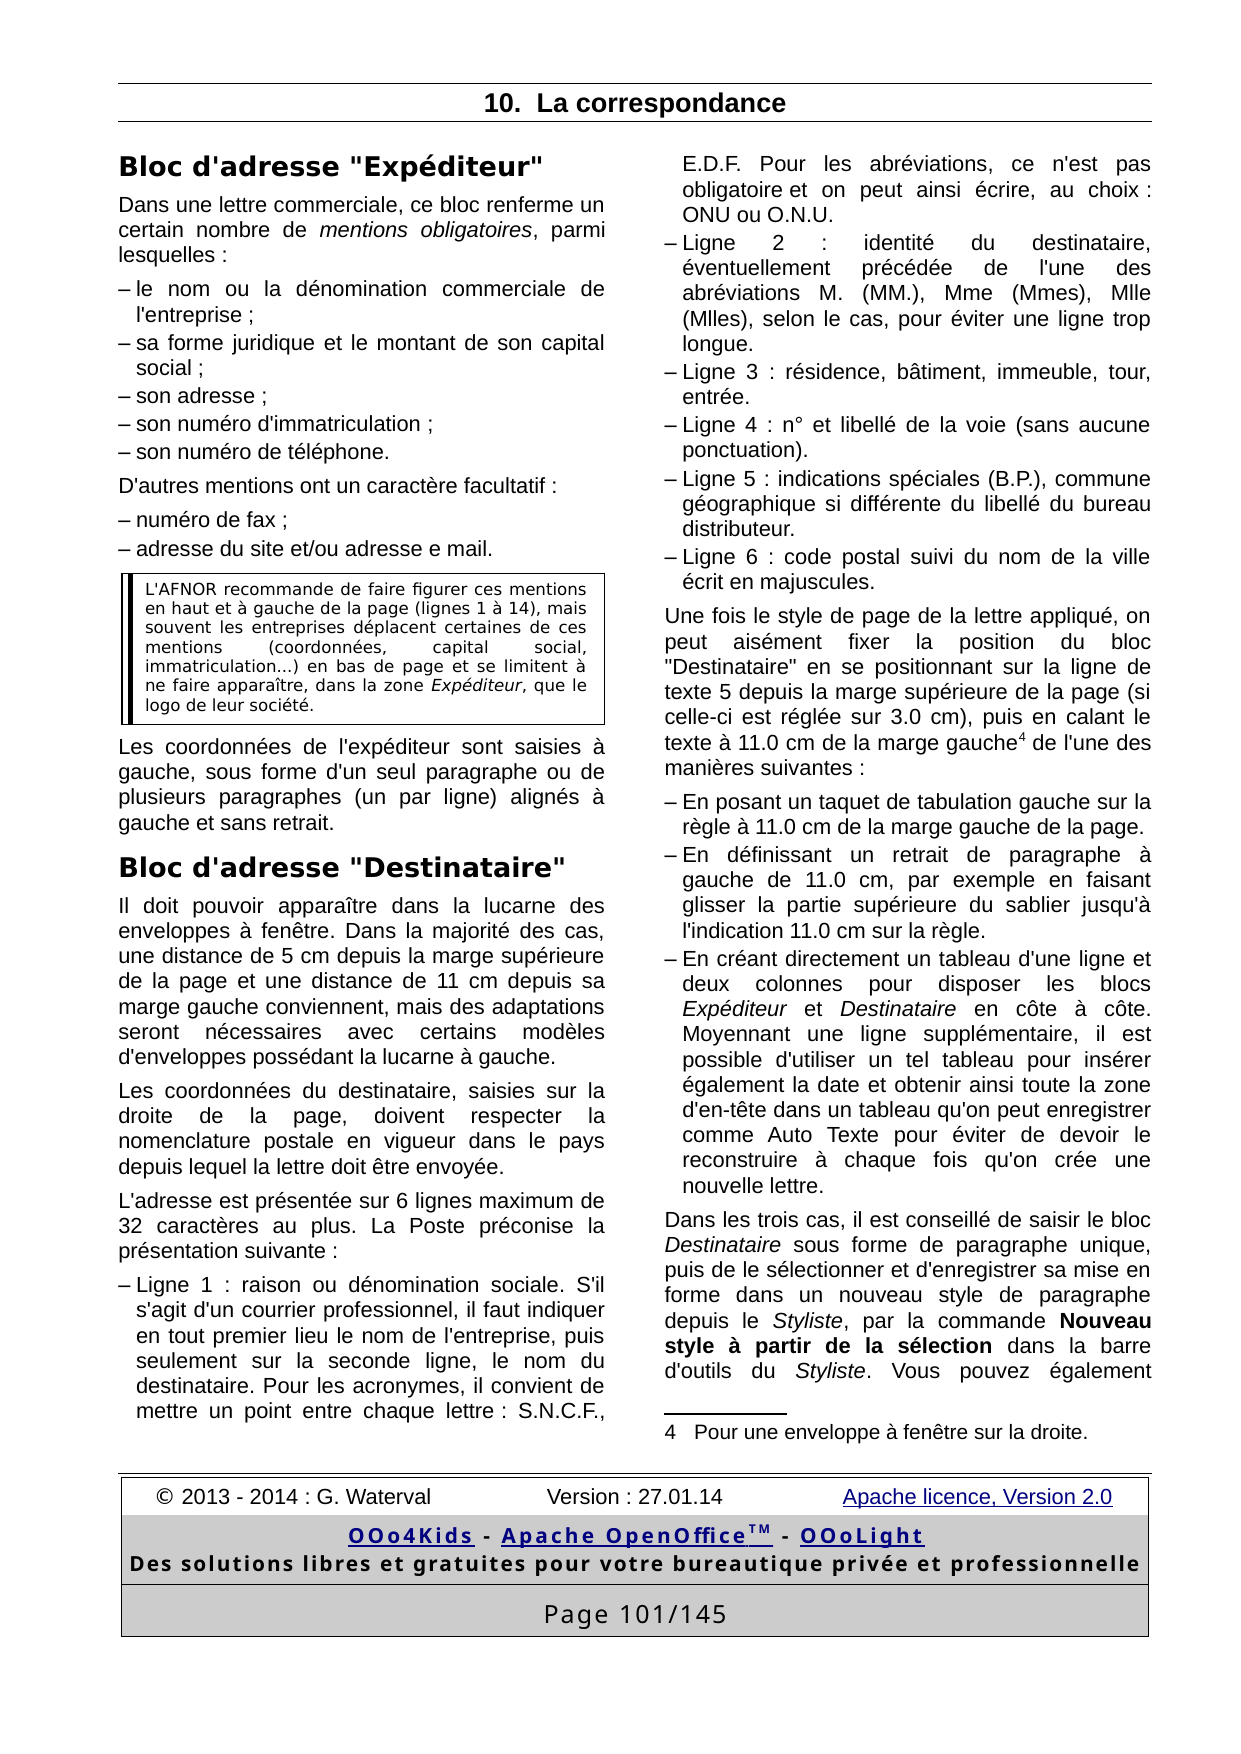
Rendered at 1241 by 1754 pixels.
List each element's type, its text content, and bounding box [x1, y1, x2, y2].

text Pour une enveloppe à fenêtre sur la droite. [664, 1420, 1152, 1444]
list son numéro de téléphone. [118, 439, 605, 464]
list numéro de fax ; [118, 507, 605, 532]
list D'autres mentions ont un caractère facultatif : [118, 473, 605, 498]
list En créant directement un tableau d'une ligne et deux colonnes pour disposer les blocs Expéditeur et Destinataire en côte à côte. Moyennant une ligne supplémentaire, il est possible d'utiliser un tel tableau pour insérer également la date et obtenir ainsi toute la zone d'en-tête dans un tableau qu'on peut enregistrer comme Auto Texte pour éviter de devoir le reconstruire à chaque fois qu'on crée une nouvelle lettre. [664, 946, 1152, 1198]
list le nom ou la dénomination commerciale de l'entreprise ; [118, 276, 605, 327]
list Ligne 1 : raison ou dénomination sociale. S'il s'agit d'un courrier professionnel, il faut indiquer en tout premier lieu le nom de l'entreprise, puis seulement sur la seconde ligne, le nom du destinataire. Pour les acronymes, il convient de mettre un point entre chaque lettre : S.N.C.F., [118, 1272, 605, 1423]
text Il doit pouvoir apparaître dans la lucarne des enveloppes à fenêtre. Dans la majorité des cas, une distance de 5 cm depuis la marge supérieure de la page et une distance de 11 cm depuis sa marge gauche conviennent, mais des adaptations seront nécessaires avec certains modèles d'enveloppes possédant la lucarne à gauche. [118, 893, 605, 1069]
subtitle Bloc d'adresse "Destinataire" [118, 852, 605, 884]
list En définissant un retrait de paragraphe à gauche de 11.0 cm, par exemple en faisant glisser la partie supérieure du sablier jusqu'à l'indication 11.0 cm sur la règle. [664, 842, 1152, 943]
text L'adresse est présentée sur 6 lignes maximum de 32 caractères au plus. La Poste préconise la présentation suivante : [118, 1188, 605, 1263]
list son numéro d'immatriculation ; [118, 411, 605, 436]
text Les coordonnées de l'expéditeur sont saisies à gauche, sous forme d'un seul paragraphe ou de plusieurs paragraphes (un par ligne) alignés à gauche et sans retrait. [118, 734, 605, 834]
list Ligne 4 : n° et libellé de la voie (sans aucune ponctuation). [664, 412, 1152, 463]
text Les coordonnées du destinataire, saisies sur la droite de la page, doivent respecter la nomenclature postale en vigueur dans le pays depuis lequel la lettre doit être envoyée. [118, 1078, 605, 1179]
list Dans les trois cas, il est conseillé de saisir le bloc Destinataire sous forme de paragraphe unique, puis de le sélectionner et d'enregistrer sa mise en forme dans un nouveau style de paragraphe depuis le Styliste, par la commande Nouveau style à partir de la sélection dans la barre d'outils du Styliste. Vous pouvez également [664, 1207, 1152, 1383]
list son adresse ; [118, 383, 605, 408]
list adresse du site et/ou adresse e mail. [118, 535, 605, 561]
list E.D.F. Pour les abréviations, ce n'est pas obligatoire et on peut ainsi écrire, au choix : ONU ou O.N.U. [664, 151, 1152, 227]
list Une fois le style de page de la lettre appliqué, on peut aisément fixer la position du bloc "Destinataire" en se positionnant sur la ligne de texte 5 depuis la marge supérieure de la page (si celle-ci est réglée sur 3.0 cm), puis en calant le texte à 11.0 cm de la marge gauche de l'une des manières suivantes : [664, 603, 1152, 780]
list Ligne 6 : code postal suivi du nom de la ville écrit en majuscules. [664, 544, 1152, 594]
text Dans une lettre commerciale, ce bloc renferme un certain nombre de mentions obligatoires, parmi lesquelles : [118, 192, 605, 267]
list En posant un taquet de tabulation gauche sur la règle à 11.0 cm de la marge gauche de la page. [664, 789, 1152, 839]
list Ligne 2 : identité du destinataire, éventuellement précédée de l'une des abréviations M. (MM.), Mme (Mmes), Mlle (Mlles), selon le cas, pour éviter une ligne trop longue. [664, 230, 1152, 356]
subtitle Bloc d'adresse "Expéditeur" [118, 151, 605, 183]
table_header L'AFNOR recommande de faire figurer ces mentions en haut et à gauche de la page (lignes 1 à 14), mais souvent les entreprises déplacent certaines de ces mentions (coordonnées, capital social, immatriculation...) en bas de page et se limitent à ne faire apparaître, dans la zone Expéditeur, que le logo de leur société. [133, 574, 604, 724]
list Ligne 3 : résidence, bâtiment, immeuble, tour, entrée. [664, 359, 1152, 409]
list sa forme juridique et le montant de son capital social ; [118, 329, 605, 380]
list Ligne 5 : indications spéciales (B.P.), commune géographique si différente du libellé du bureau distributeur. [664, 466, 1152, 541]
